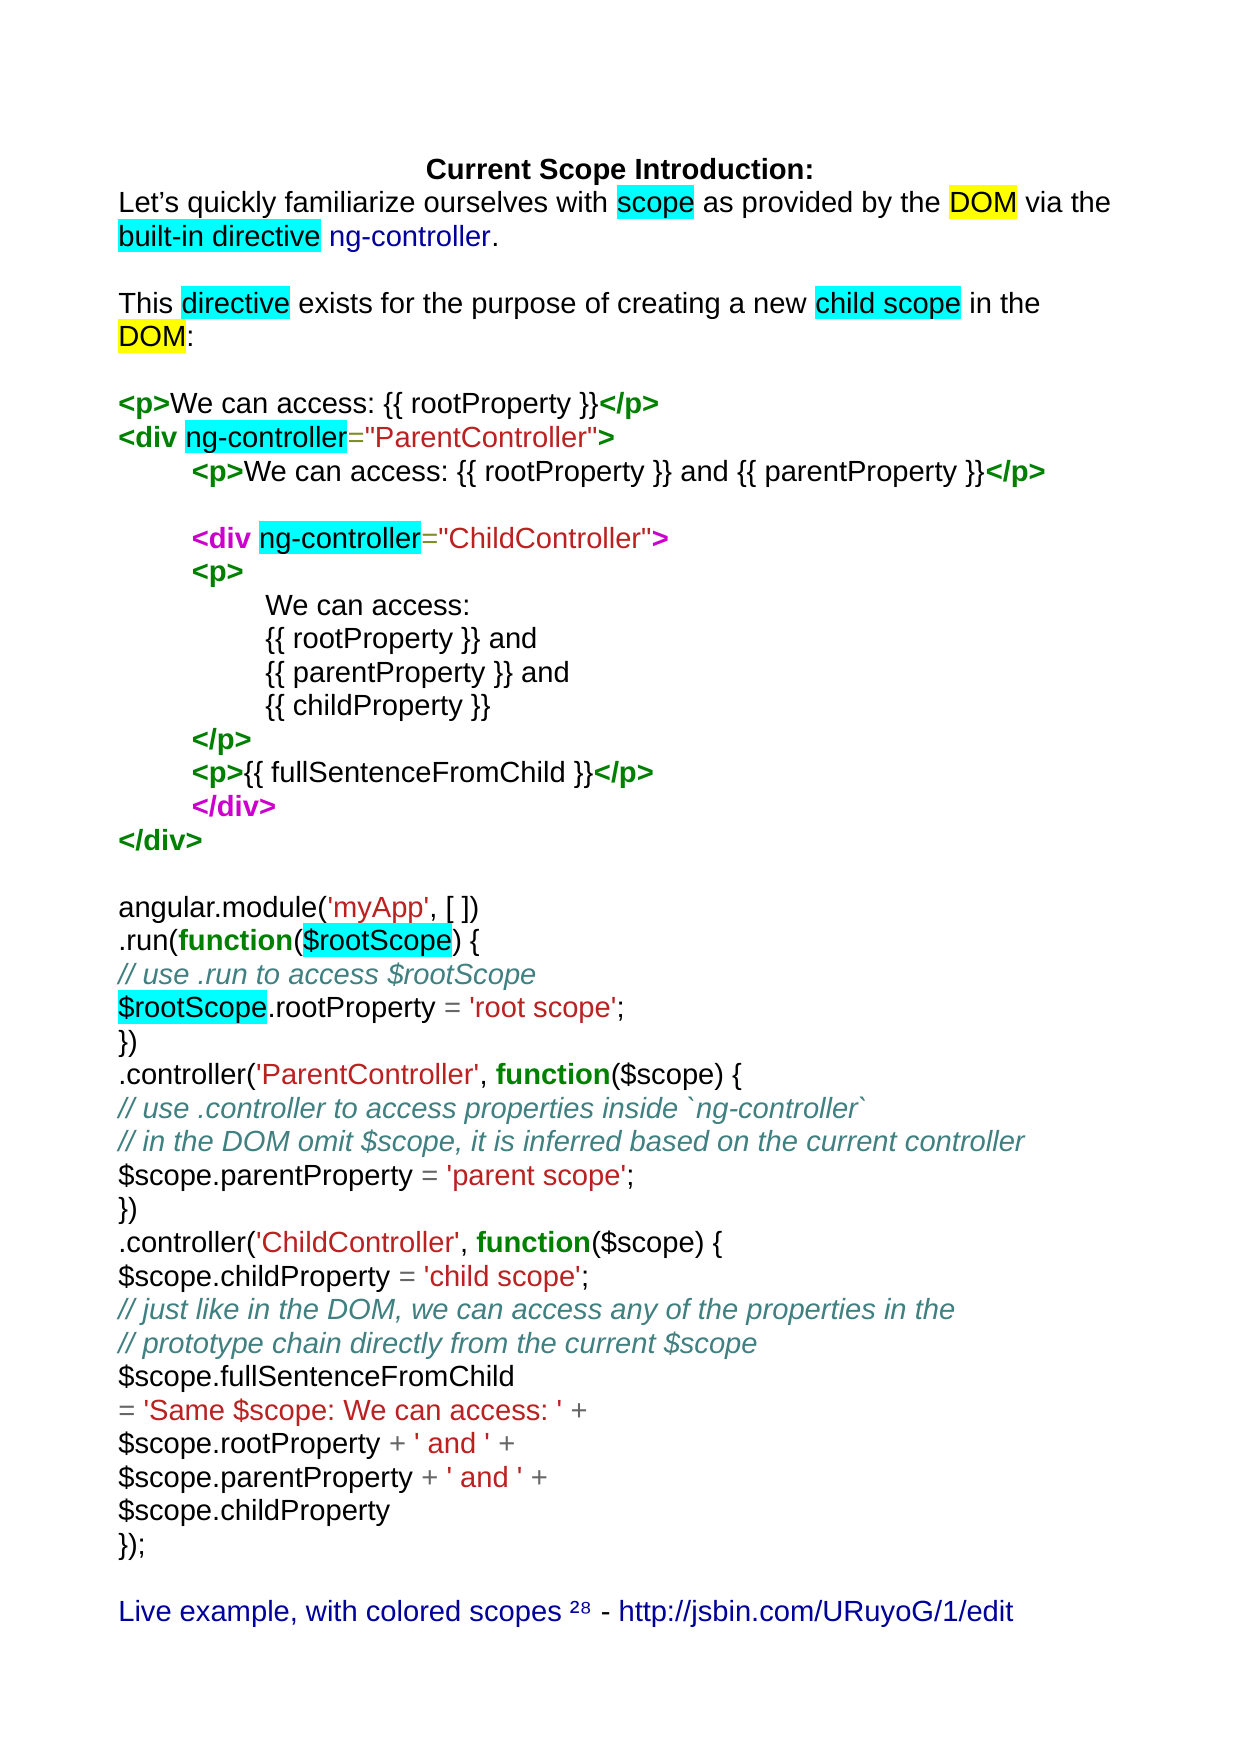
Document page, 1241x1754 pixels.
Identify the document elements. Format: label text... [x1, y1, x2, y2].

text $scope.childProperty [118, 1493, 1122, 1527]
text // prototype chain directly from the current $scope [118, 1326, 1122, 1359]
text }) [118, 1024, 1122, 1057]
text {{ parentProperty }} and [118, 655, 1122, 688]
text }) [118, 1191, 1122, 1225]
text We can access: [118, 588, 1122, 621]
text <p>We can access: {{ rootProperty }}</p> [118, 386, 1122, 420]
text </div> [118, 822, 1122, 856]
text $scope.parentProperty = 'parent scope'; [118, 1158, 1122, 1191]
text .controller('ChildController', function($scope) { [118, 1225, 1122, 1258]
text }); [118, 1527, 1122, 1560]
text $scope.parentProperty + ' and ' + [118, 1460, 1122, 1493]
text <p> [118, 554, 1122, 588]
text <div ng-controller="ParentController"> [118, 420, 1122, 453]
text = 'Same $scope: We can access: ' + [118, 1393, 1122, 1426]
text Current Scope Introduction: [118, 152, 1122, 185]
text </p> [118, 722, 1122, 755]
text <p>We can access: {{ rootProperty }} and {{ parentProperty }}</p> [118, 453, 1122, 487]
text </div> [118, 789, 1122, 822]
text angular.module('myApp', [ ]) [118, 889, 1122, 923]
text // use .controller to access properties inside `ng-controller` [118, 1091, 1122, 1124]
text // use .run to access $rootScope [118, 957, 1122, 990]
text <p>{{ fullSentenceFromChild }}</p> [118, 755, 1122, 789]
text $scope.fullSentenceFromChild [118, 1359, 1122, 1393]
text $rootScope.rootProperty = 'root scope'; [118, 990, 1122, 1024]
text $scope.childProperty = 'child scope'; [118, 1258, 1122, 1292]
text Live example, with colored scopes ²⁸ - http://jsbin.com/URuyoG/1/edit [118, 1594, 1122, 1627]
text This directive exists for the purpose of creating a new child scope in the DOM: [118, 286, 1122, 353]
text <div ng-controller="ChildController"> [118, 521, 1122, 554]
text Let’s quickly familiarize ourselves with scope as provided by the DOM via the built-in directive ng-controller. [118, 185, 1122, 252]
text $scope.rootProperty + ' and ' + [118, 1426, 1122, 1460]
text {{ rootProperty }} and [118, 621, 1122, 655]
text .run(function($rootScope) { [118, 923, 1122, 957]
text // in the DOM omit $scope, it is inferred based on the current controller [118, 1124, 1122, 1158]
text // just like in the DOM, we can access any of the properties in the [118, 1292, 1122, 1326]
text {{ childProperty }} [118, 688, 1122, 722]
text .controller('ParentController', function($scope) { [118, 1057, 1122, 1091]
